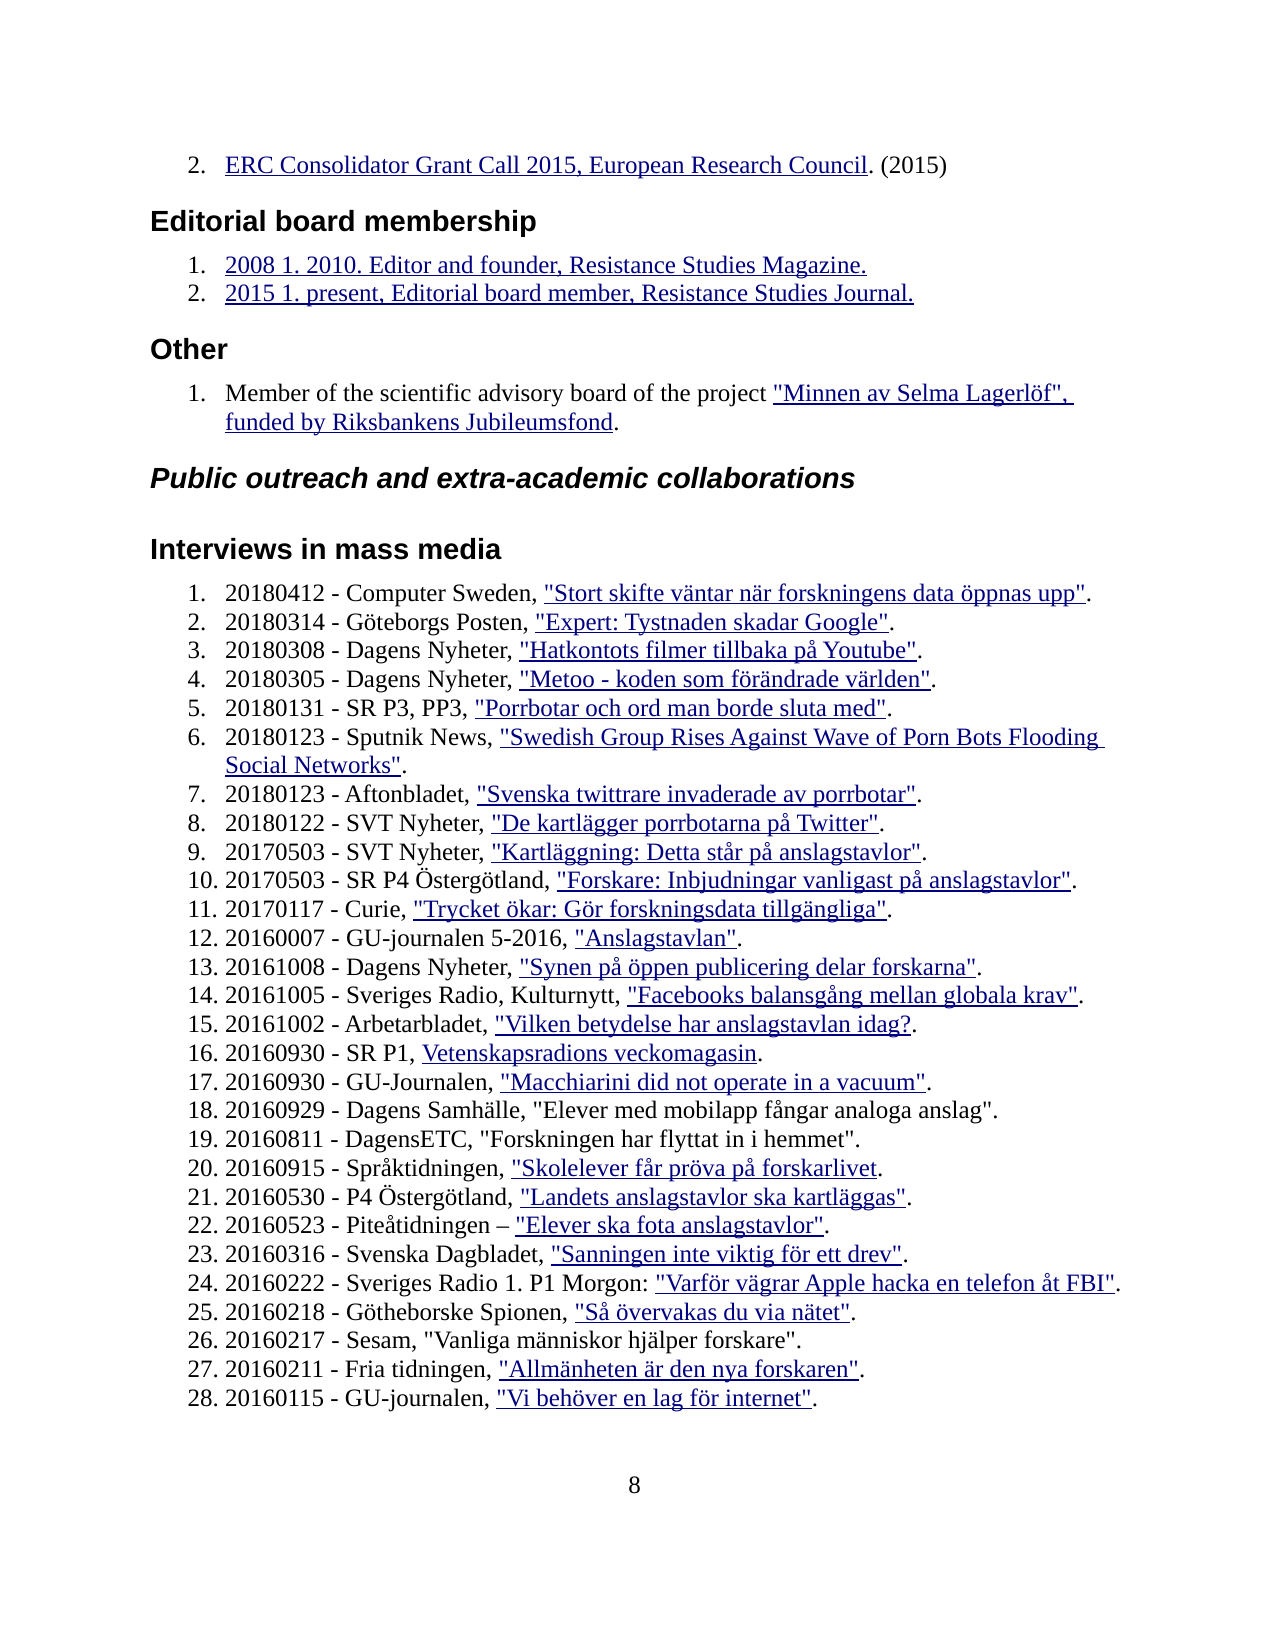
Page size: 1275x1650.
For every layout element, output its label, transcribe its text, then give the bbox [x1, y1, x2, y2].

list 2015 1. present, Editorial board member, Resistance Studies Journal. [187, 278, 1125, 307]
list 2008 1. 2010. Editor and founder, Resistance Studies Magazine. [187, 250, 1125, 278]
list 20170117 - Curie, "Trycket ökar: Gör forskningsdata tillgängliga". [187, 894, 1125, 923]
list 20170503 - SVT Nyheter, "Kartläggning: Detta står på anslagstavlor". [187, 837, 1125, 865]
list 20160316 - Svenska Dagbladet, "Sanningen inte viktig för ett drev". [187, 1239, 1125, 1268]
list 20161008 - Dagens Nyheter, "Synen på öppen publicering delar forskarna". [187, 952, 1125, 980]
list 20160218 - Götheborske Spionen, "Så övervakas du via nätet". [187, 1297, 1125, 1325]
subtitle Other [150, 332, 1125, 366]
list 20180412 - Computer Sweden, "Stort skifte väntar när forskningens data öppnas upp". [187, 578, 1125, 607]
list 20161005 - Sveriges Radio, Kulturnytt, "Facebooks balansgång mellan globala krav". [187, 980, 1125, 1009]
list 20180123 - Sputnik News, "Swedish Group Rises Against Wave of Porn Bots Flooding Social Networks". [187, 722, 1125, 779]
list 20160929 - Dagens Samhälle, "Elever med mobilapp fångar analoga anslag". [187, 1095, 1125, 1124]
list Member of the scientific advisory board of the project "Minnen av Selma Lagerlöf", funded by Riksbankens Jubileumsfond. [187, 378, 1125, 436]
list 20160115 - GU-journalen, "Vi behöver en lag för internet". [187, 1383, 1125, 1412]
list 20160222 - Sveriges Radio 1. P1 Morgon: "Varför vägrar Apple hacka en telefon åt FBI". [187, 1268, 1125, 1297]
list 20161002 - Arbetarbladet, "Vilken betydelse har anslagstavlan idag?. [187, 1009, 1125, 1038]
list 20180305 - Dagens Nyheter, "Metoo - koden som förändrade världen". [187, 664, 1125, 693]
list 20160930 - GU-Journalen, "Macchiarini did not operate in a vacuum". [187, 1067, 1125, 1095]
list 20160211 - Fria tidningen, "Allmänheten är den nya forskaren". [187, 1354, 1125, 1383]
list 20180314 - Göteborgs Posten, "Expert: Tystnaden skadar Google". [187, 607, 1125, 635]
list 20170503 - SR P4 Östergötland, "Forskare: Inbjudningar vanligast på anslagstavlor". [187, 865, 1125, 894]
list 20180123 - Aftonbladet, "Svenska twittrare invaderade av porrbotar". [187, 779, 1125, 808]
list 20160007 - GU-journalen 5-2016, "Anslagstavlan". [187, 923, 1125, 952]
list 20160915 - Språktidningen, "Skolelever får pröva på forskarlivet. [187, 1153, 1125, 1182]
list ERC Consolidator Grant Call 2015, European Research Council. (2015) [187, 150, 1125, 179]
list 20160523 - Piteåtidningen – "Elever ska fota anslagstavlor". [187, 1210, 1125, 1239]
list 20160811 - DagensETC, "Forskningen har flyttat in i hemmet". [187, 1124, 1125, 1153]
list 20180131 - SR P3, PP3, "Porrbotar och ord man borde sluta med". [187, 693, 1125, 722]
list 20160530 - P4 Östergötland, "Landets anslagstavlor ska kartläggas". [187, 1182, 1125, 1210]
subtitle Editorial board membership [150, 204, 1125, 237]
list 20160217 - Sesam, "Vanliga människor hjälper forskare". [187, 1325, 1125, 1354]
subtitle Public outreach and extra-academic collaborations [150, 461, 1125, 494]
list 20180308 - Dagens Nyheter, "Hatkontots filmer tillbaka på Youtube". [187, 635, 1125, 664]
list 20180122 - SVT Nyheter, "De kartlägger porrbotarna på Twitter". [187, 808, 1125, 837]
list 20160930 - SR P1, Vetenskapsradions veckomagasin. [187, 1038, 1125, 1067]
subtitle Interviews in mass media [150, 532, 1125, 565]
